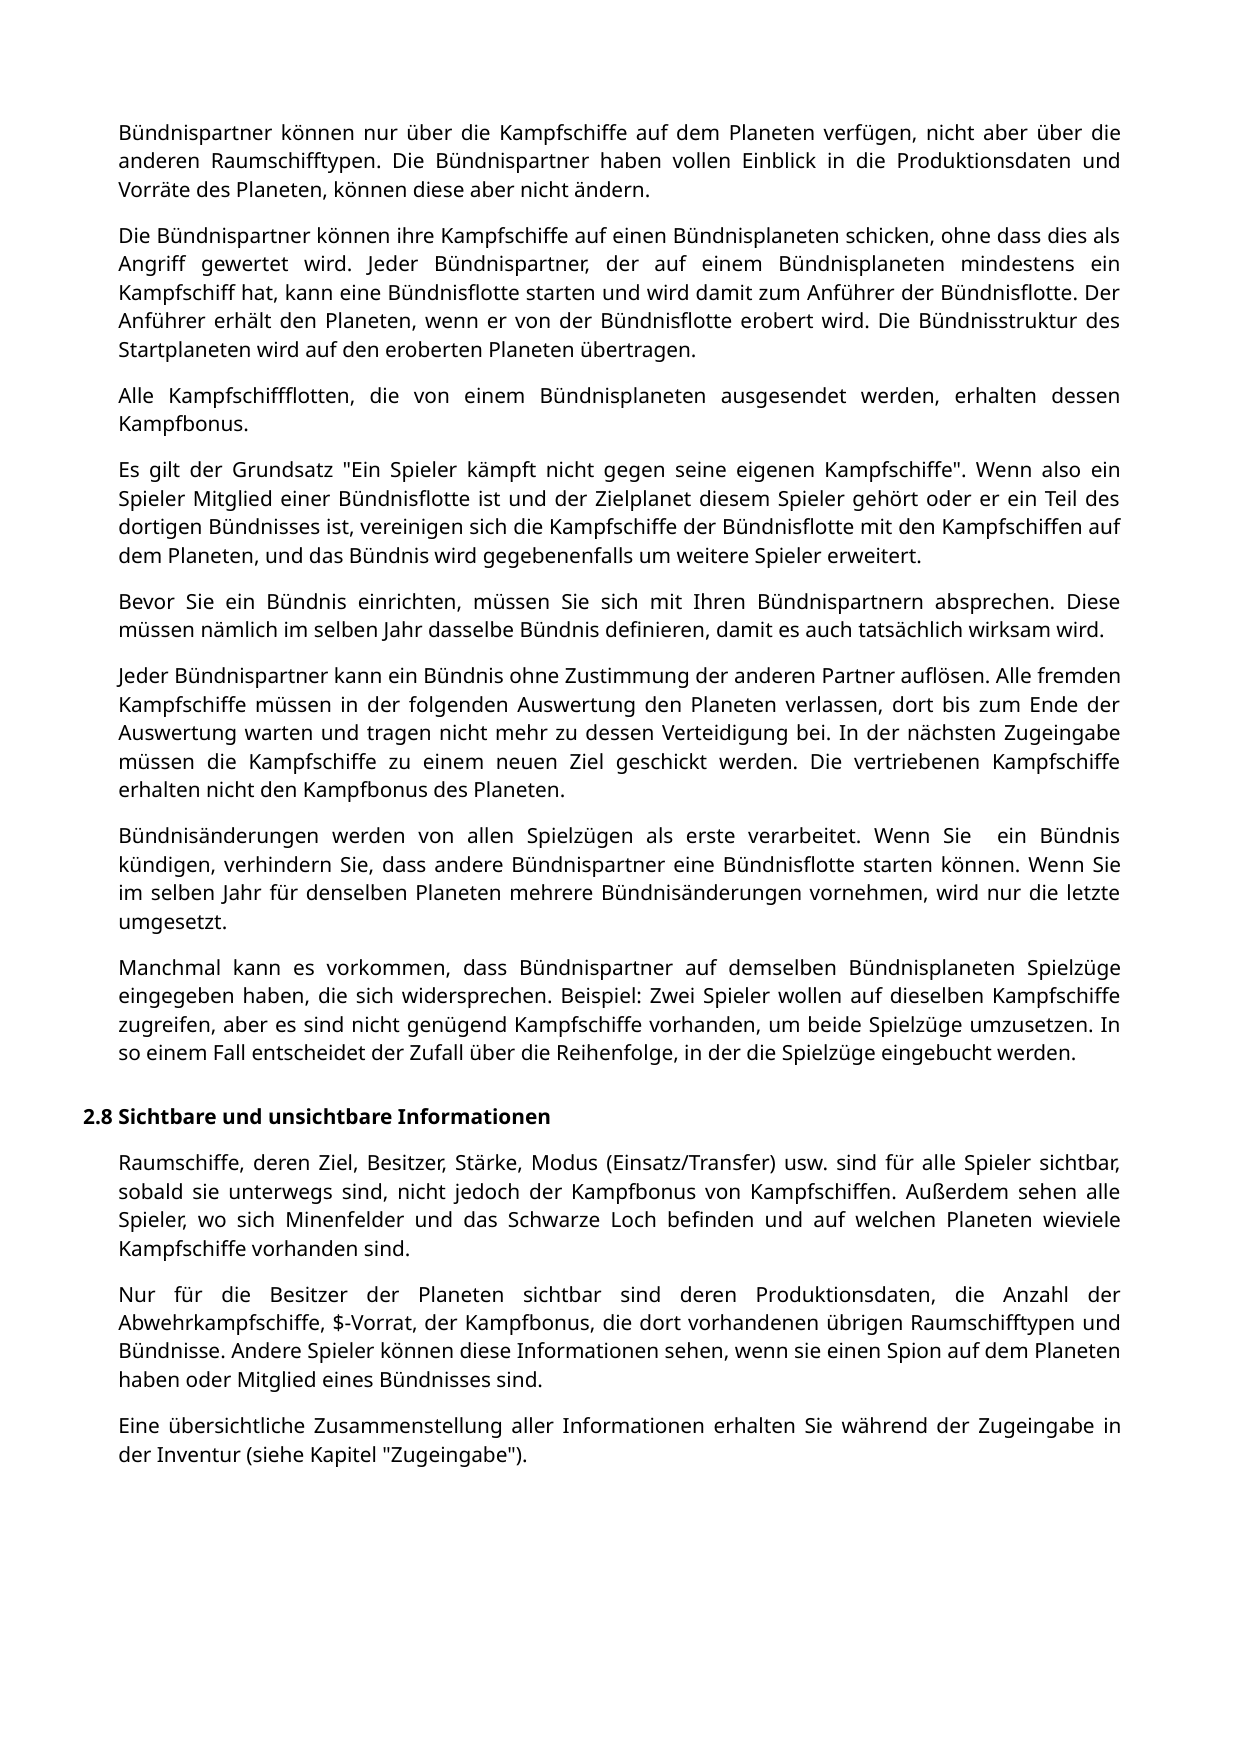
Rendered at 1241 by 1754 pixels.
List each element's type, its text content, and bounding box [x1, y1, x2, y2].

text Bündnispartner können nur über die Kampfschiffe auf dem Planeten verfügen, nicht aber über die anderen Raumschifftypen. Die Bündnispartner haben vollen Einblick in die Produktionsdaten und Vorräte des Planeten, können diese aber nicht ändern. [118, 118, 1122, 203]
text Manchmal kann es vorkommen, dass Bündnispartner auf demselben Bündnisplaneten Spielzüge eingegeben haben, die sich widersprechen. Beispiel: Zwei Spieler wollen auf dieselben Kampfschiffe zugreifen, aber es sind nicht genügend Kampfschiffe vorhanden, um beide Spielzüge umzusetzen. In so einem Fall entscheidet der Zufall über die Reihenfolge, in der die Spielzüge eingebucht werden. [118, 953, 1122, 1067]
text Bündnisänderungen werden von allen Spielzügen als erste verarbeitet. Wenn Sie ein Bündnis kündigen, verhindern Sie, dass andere Bündnispartner eine Bündnisflotte starten können. Wenn Sie im selben Jahr für denselben Planeten mehrere Bündnisänderungen vornehmen, wird nur die letzte umgesetzt. [118, 822, 1122, 935]
text Eine übersichtliche Zusammenstellung aller Informationen erhalten Sie während der Zugeingabe in der Inventur (siehe Kapitel "Zugeingabe"). [118, 1411, 1122, 1468]
text Jeder Bündnispartner kann ein Bündnis ohne Zustimmung der anderen Partner auflösen. Alle fremden Kampfschiffe müssen in der folgenden Auswertung den Planeten verlassen, dort bis zum Ende der Auswertung warten und tragen nicht mehr zu dessen Verteidigung bei. In der nächsten Zugeingabe müssen die Kampfschiffe zu einem neuen Ziel geschickt werden. Die vertriebenen Kampfschiffe erhalten nicht den Kampfbonus des Planeten. [118, 662, 1122, 804]
text Alle Kampfschiffflotten, die von einem Bündnisplaneten ausgesendet werden, erhalten dessen Kampfbonus. [118, 381, 1122, 438]
subtitle Sichtbare und unsichtbare Informationen [118, 1102, 1122, 1131]
text Die Bündnispartner können ihre Kampfschiffe auf einen Bündnisplaneten schicken, ohne dass dies als Angriff gewertet wird. Jeder Bündnispartner, der auf einem Bündnisplaneten mindestens ein Kampfschiff hat, kann eine Bündnisflotte starten und wird damit zum Anführer der Bündnisflotte. Der Anführer erhält den Planeten, wenn er von der Bündnisflotte erobert wird. Die Bündnisstruktur des Startplaneten wird auf den eroberten Planeten übertragen. [118, 221, 1122, 363]
text Es gilt der Grundsatz "Ein Spieler kämpft nicht gegen seine eigenen Kampfschiffe". Wenn also ein Spieler Mitglied einer Bündnisflotte ist und der Zielplanet diesem Spieler gehört oder er ein Teil des dortigen Bündnisses ist, vereinigen sich die Kampfschiffe der Bündnisflotte mit den Kampfschiffen auf dem Planeten, und das Bündnis wird gegebenenfalls um weitere Spieler erweitert. [118, 456, 1122, 569]
text Bevor Sie ein Bündnis einrichten, müssen Sie sich mit Ihren Bündnispartnern absprechen. Diese müssen nämlich im selben Jahr dasselbe Bündnis definieren, damit es auch tatsächlich wirksam wird. [118, 587, 1122, 644]
text Nur für die Besitzer der Planeten sichtbar sind deren Produktionsdaten, die Anzahl der Abwehrkampfschiffe, $-Vorrat, der Kampfbonus, die dort vorhandenen übrigen Raumschifftypen und Bündnisse. Andere Spieler können diese Informationen sehen, wenn sie einen Spion auf dem Planeten haben oder Mitglied eines Bündnisses sind. [118, 1280, 1122, 1393]
text Raumschiffe, deren Ziel, Besitzer, Stärke, Modus (Einsatz/Transfer) usw. sind für alle Spieler sichtbar, sobald sie unterwegs sind, nicht jedoch der Kampfbonus von Kampfschiffen. Außerdem sehen alle Spieler, wo sich Minenfelder und das Schwarze Loch befinden und auf welchen Planeten wieviele Kampfschiffe vorhanden sind. [118, 1148, 1122, 1262]
